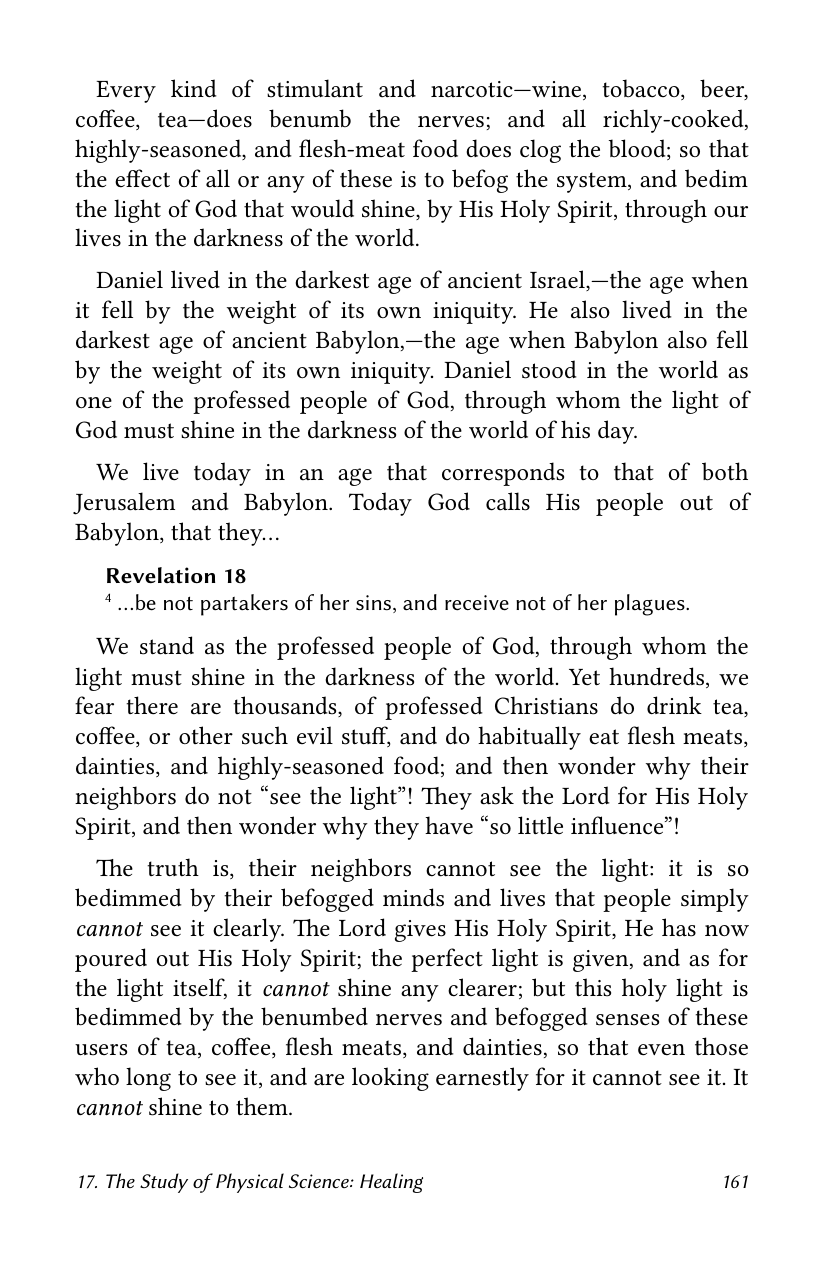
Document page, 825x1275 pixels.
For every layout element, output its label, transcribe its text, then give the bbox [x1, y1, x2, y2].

text We live today in an age that corresponds to that of both Jerusalem and Babylon. Today God calls His people out of Babylon, that they… [75, 458, 750, 546]
text 4 ...be not partakers of her sins, and receive not of her plagues. [105, 590, 720, 616]
text The truth is, their neighbors cannot see the light: it is so bedimmed by their befogged minds and lives that people simply cannot see it clearly. The Lord gives His Holy Spirit, He has now poured out His Holy Spirit; the perfect light is given, and as for the light itself, it cannot shine any clearer; but this holy light is bedimmed by the benumbed nerves and befogged senses of these users of tea, coffee, flesh meats, and dainties, so that even those who long to see it, and are looking earnestly for it cannot see it. It cannot shine to them. [75, 854, 750, 1122]
text Daniel lived in the darkest age of ancient Israel,—the age when it fell by the weight of its own iniquity. He also lived in the darkest age of ancient Babylon,—the age when Babylon also fell by the weight of its own iniquity. Daniel stood in the world as one of the professed people of God, through whom the light of God must shine in the darkness of the world of his day. [75, 266, 750, 444]
text Every kind of stimulant and narcotic—wine, tobacco, beer, coffee, tea—does benumb the nerves; and all richly-cooked, highly-seasoned, and flesh-meat food does clog the blood; so that the effect of all or any of these is to befog the system, and bedim the light of God that would shine, by His Holy Spirit, through our lives in the darkness of the world. [75, 75, 750, 253]
text Revelation 18 [105, 563, 750, 589]
text We stand as the professed people of God, through whom the light must shine in the darkness of the world. Yet hundreds, we fear there are thousands, of professed Christians do drink tea, coffee, or other such evil stuff, and do habitually eat flesh meats, dainties, and highly-seasoned food; and then wonder why their neighbors do not “see the light”! They ask the Lord for His Holy Spirit, and then wonder why they have “so little influence”! [75, 633, 750, 841]
